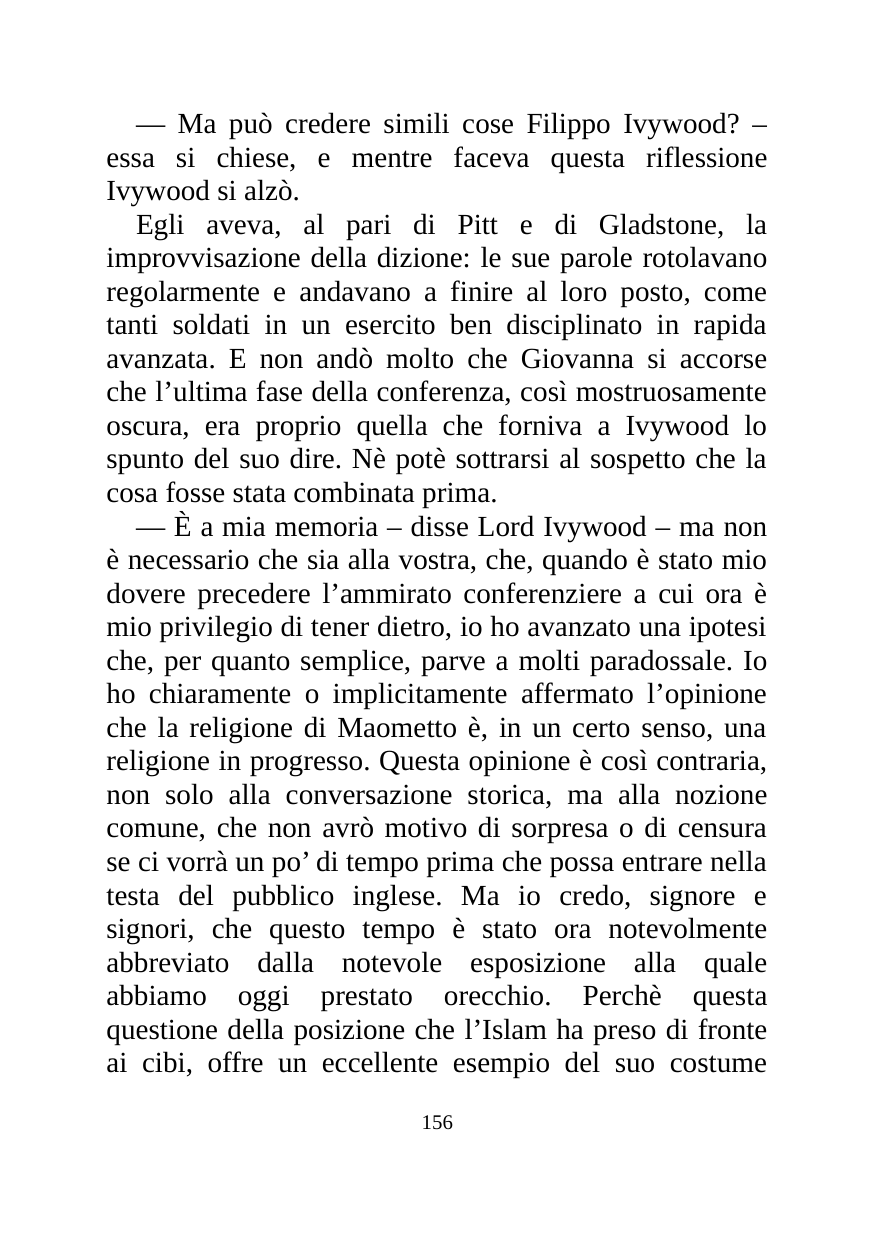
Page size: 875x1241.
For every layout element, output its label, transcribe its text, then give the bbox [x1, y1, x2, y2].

text Egli aveva, al pari di Pitt e di Gladstone, la improvvisazione della dizione: le sue parole rotolavano regolarmente e andavano a finire al loro posto, come tanti soldati in un esercito ben disciplinato in rapida avanzata. E non andò molto che Giovanna si accorse che l’ultima fase della conferenza, così mostruosamente oscura, era proprio quella che forniva a Ivywood lo spunto del suo dire. Nè potè sottrarsi al sospetto che la cosa fosse stata combinata prima. [106, 207, 768, 509]
text — È a mia memoria – disse Lord Ivywood – ma non è necessario che sia alla vostra, che, quando è stato mio dovere precedere l’ammirato conferenziere a cui ora è mio privilegio di tener dietro, io ho avanzato una ipotesi che, per quanto semplice, parve a molti paradossale. Io ho chiaramente o implicitamente affermato l’opinione che la religione di Maometto è, in un certo senso, una religione in progresso. Questa opinione è così contraria, non solo alla conversazione storica, ma alla nozione comune, che non avrò motivo di sorpresa o di censura se ci vorrà un po’ di tempo prima che possa entrare nella testa del pubblico inglese. Ma io credo, signore e signori, che questo tempo è stato ora notevolmente abbreviato dalla notevole esposizione alla quale abbiamo oggi prestato orecchio. Perchè questa questione della posizione che l’Islam ha preso di fronte ai cibi, offre un eccellente esempio del suo costume [106, 509, 768, 1079]
text — Ma può credere simili cose Filippo Ivywood? – essa si chiese, e mentre faceva questa riflessione Ivywood si alzò. [106, 106, 768, 207]
